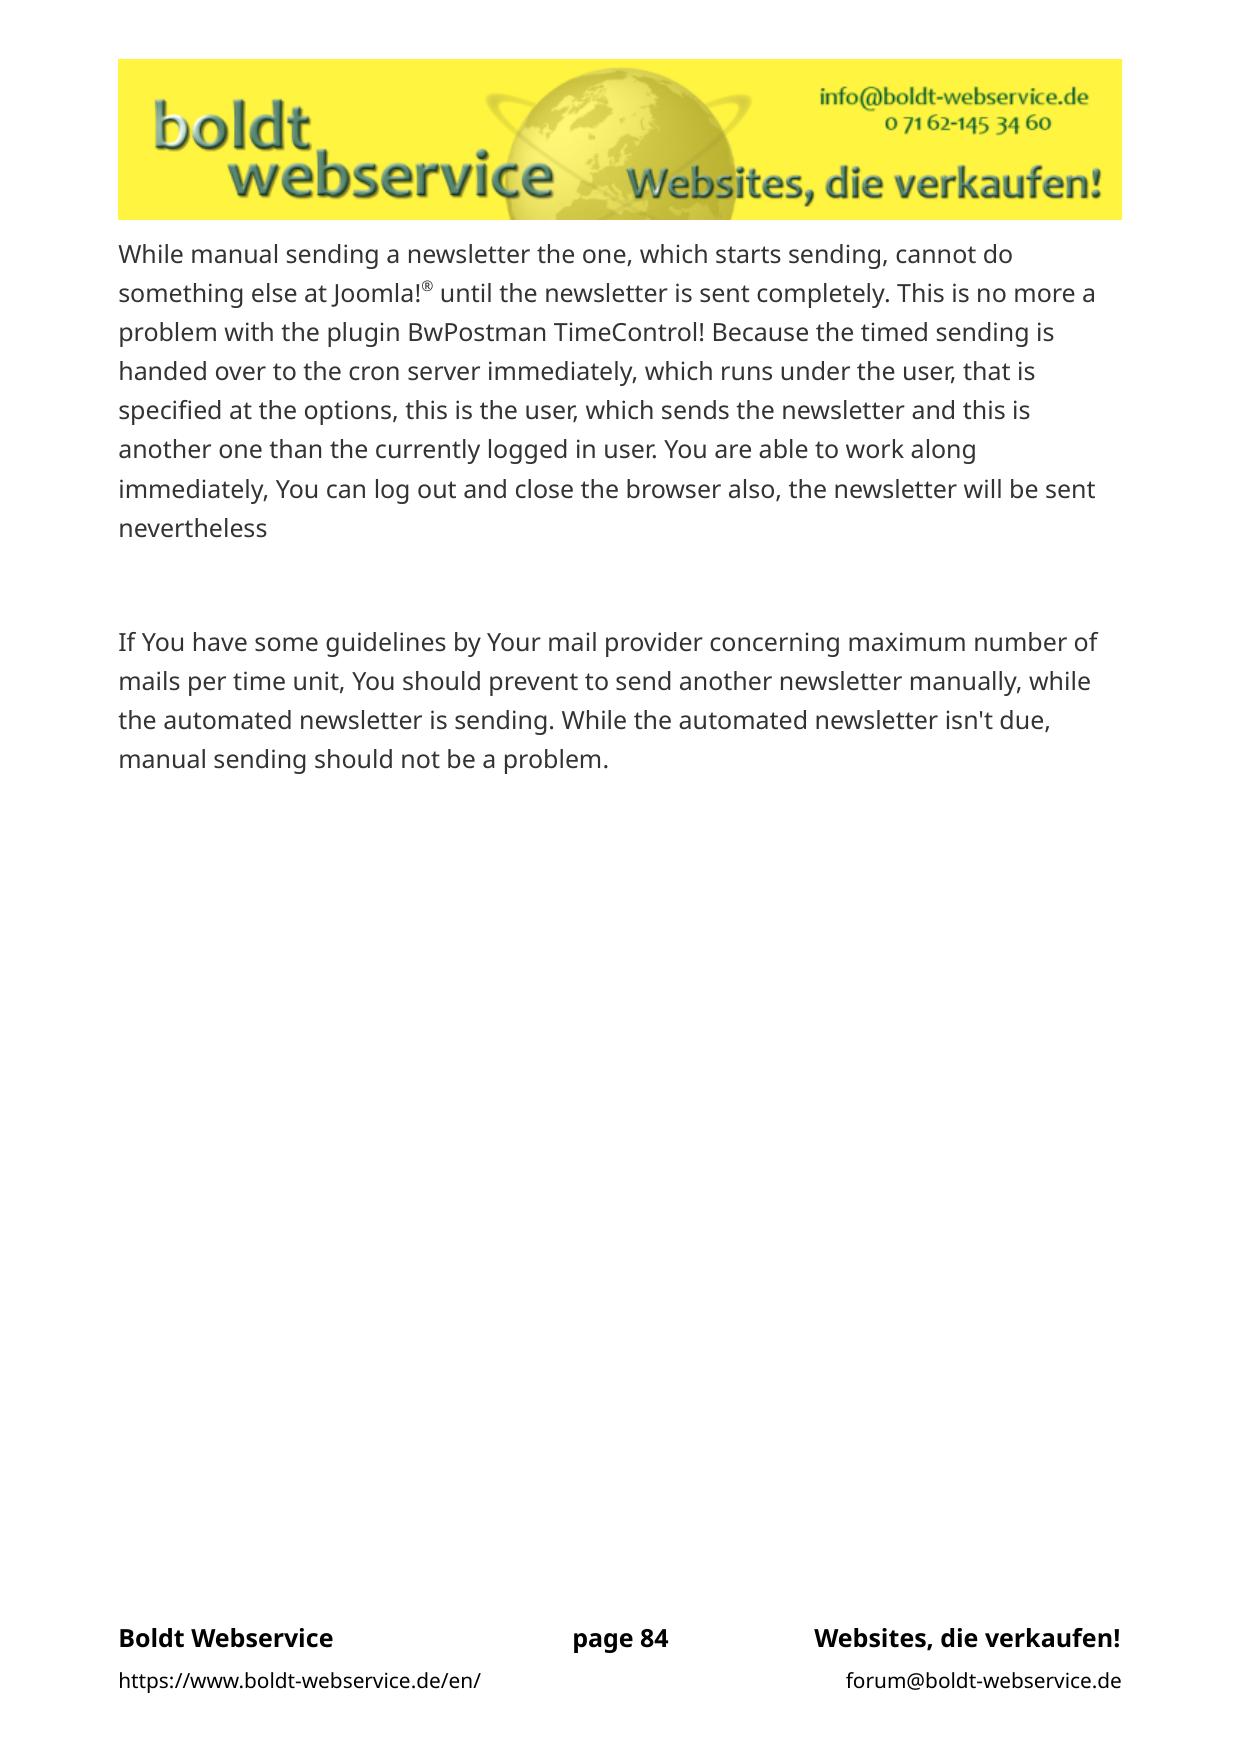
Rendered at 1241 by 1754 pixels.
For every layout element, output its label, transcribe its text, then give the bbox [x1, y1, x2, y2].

text If You have some guidelines by Your mail provider concerning maximum number of mails per time unit, You should prevent to send another newsletter manually, while the automated newsletter is sending. While the automated newsletter isn't due, manual sending should not be a problem. [118, 624, 1122, 776]
text While manual sending a newsletter the one, which starts sending, cannot do something else at Joomla!® until the newsletter is sent completely. This is no more a problem with the plugin BwPostman TimeControl! Because the timed sending is handed over to the cron server immediately, which runs under the user, that is specified at the options, this is the user, which sends the newsletter and this is another one than the currently logged in user. You are able to work along immediately, You can log out and close the browser also, the newsletter will be sent nevertheless [118, 236, 1122, 544]
picture [118, 59, 1123, 220]
